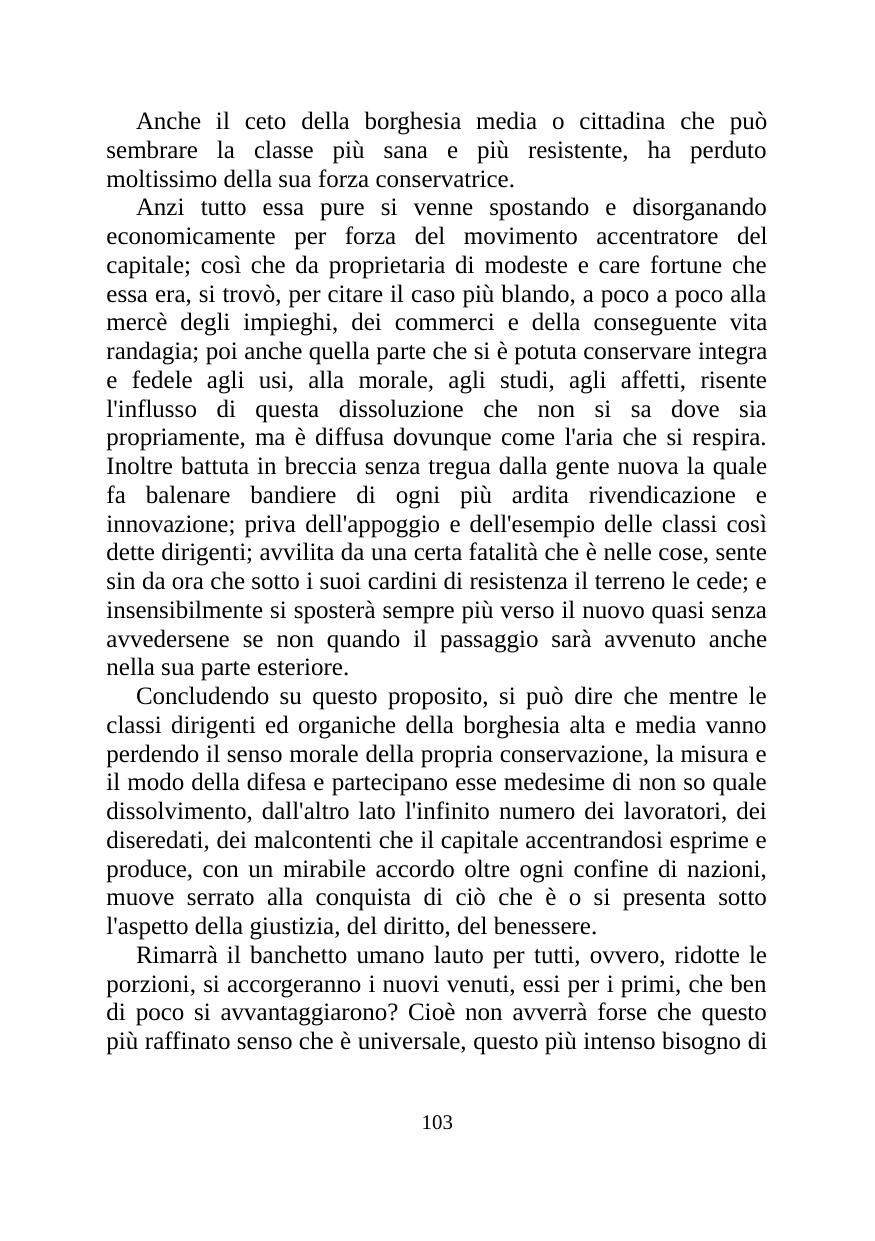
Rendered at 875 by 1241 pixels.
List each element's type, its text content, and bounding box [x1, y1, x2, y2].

text Anche il ceto della borghesia media o cittadina che può sembrare la classe più sana e più resistente, ha perduto moltissimo della sua forza conservatrice. [106, 106, 768, 192]
text Anzi tutto essa pure si venne spostando e disorganando economicamente per forza del movimento accentratore del capitale; così che da proprietaria di modeste e care fortune che essa era, si trovò, per citare il caso più blando, a poco a poco alla mercè degli impieghi, dei commerci e della conseguente vita randagia; poi anche quella parte che si è potuta conservare integra e fedele agli usi, alla morale, agli studi, agli affetti, risente l'influsso di questa dissoluzione che non si sa dove sia propriamente, ma è diffusa dovunque come l'aria che si respira. Inoltre battuta in breccia senza tregua dalla gente nuova la quale fa balenare bandiere di ogni più ardita rivendicazione e innovazione; priva dell'appoggio e dell'esempio delle classi così dette dirigenti; avvilita da una certa fatalità che è nelle cose, sente sin da ora che sotto i suoi cardini di resistenza il terreno le cede; e insensibilmente si sposterà sempre più verso il nuovo quasi senza avvedersene se non quando il passaggio sarà avvenuto anche nella sua parte esteriore. [106, 192, 768, 681]
text Concludendo su questo proposito, si può dire che mentre le classi dirigenti ed organiche della borghesia alta e media vanno perdendo il senso morale della propria conservazione, la misura e il modo della difesa e partecipano esse medesime di non so quale dissolvimento, dall'altro lato l'infinito numero dei lavoratori, dei diseredati, dei malcontenti che il capitale accentrandosi esprime e produce, con un mirabile accordo oltre ogni confine di nazioni, muove serrato alla conquista di ciò che è o si presenta sotto l'aspetto della giustizia, del diritto, del benessere. [106, 681, 768, 940]
text Rimarrà il banchetto umano lauto per tutti, ovvero, ridotte le porzioni, si accorgeranno i nuovi venuti, essi per i primi, che ben di poco si avvantaggiarono? Cioè non avverrà forse che questo più raffinato senso che è universale, questo più intenso bisogno di [106, 940, 768, 1055]
